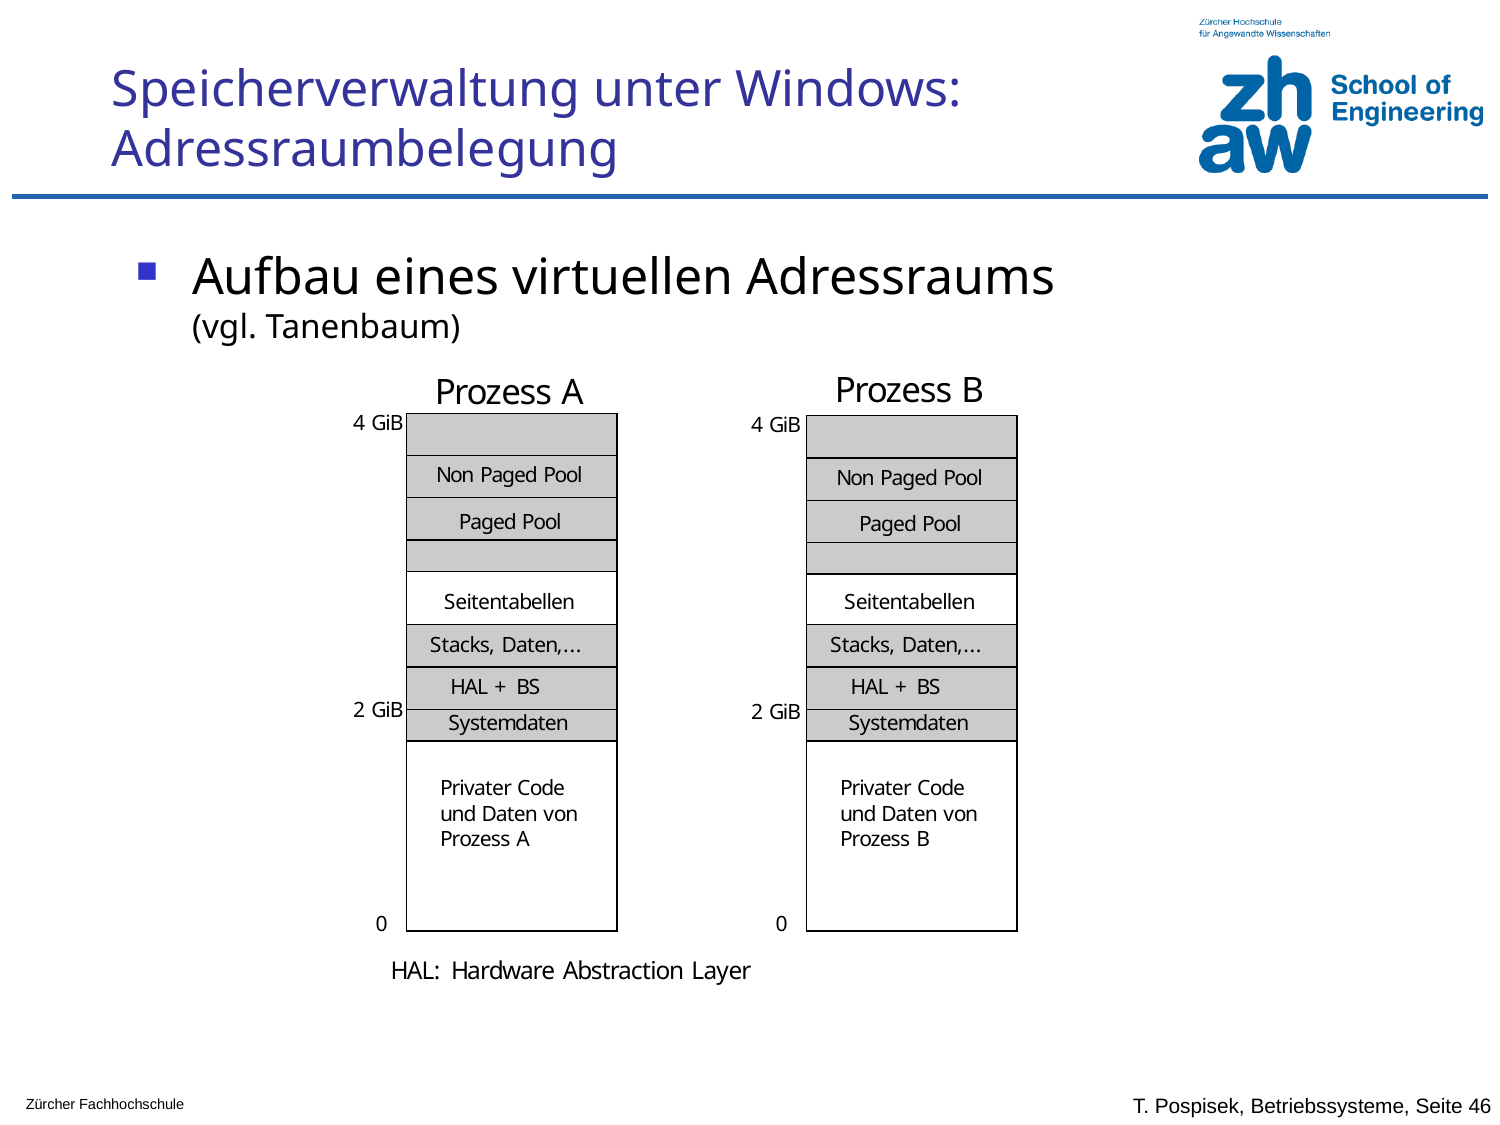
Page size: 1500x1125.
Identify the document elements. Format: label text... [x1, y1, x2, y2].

title Speicherverwaltung unter Windows: Adressraumbelegung [96, 71, 1375, 185]
list Aufbau eines virtuellen Adressraums (vgl. Tanenbaum) [120, 237, 1400, 313]
picture [1199, 19, 1483, 173]
picture [335, 347, 1082, 996]
